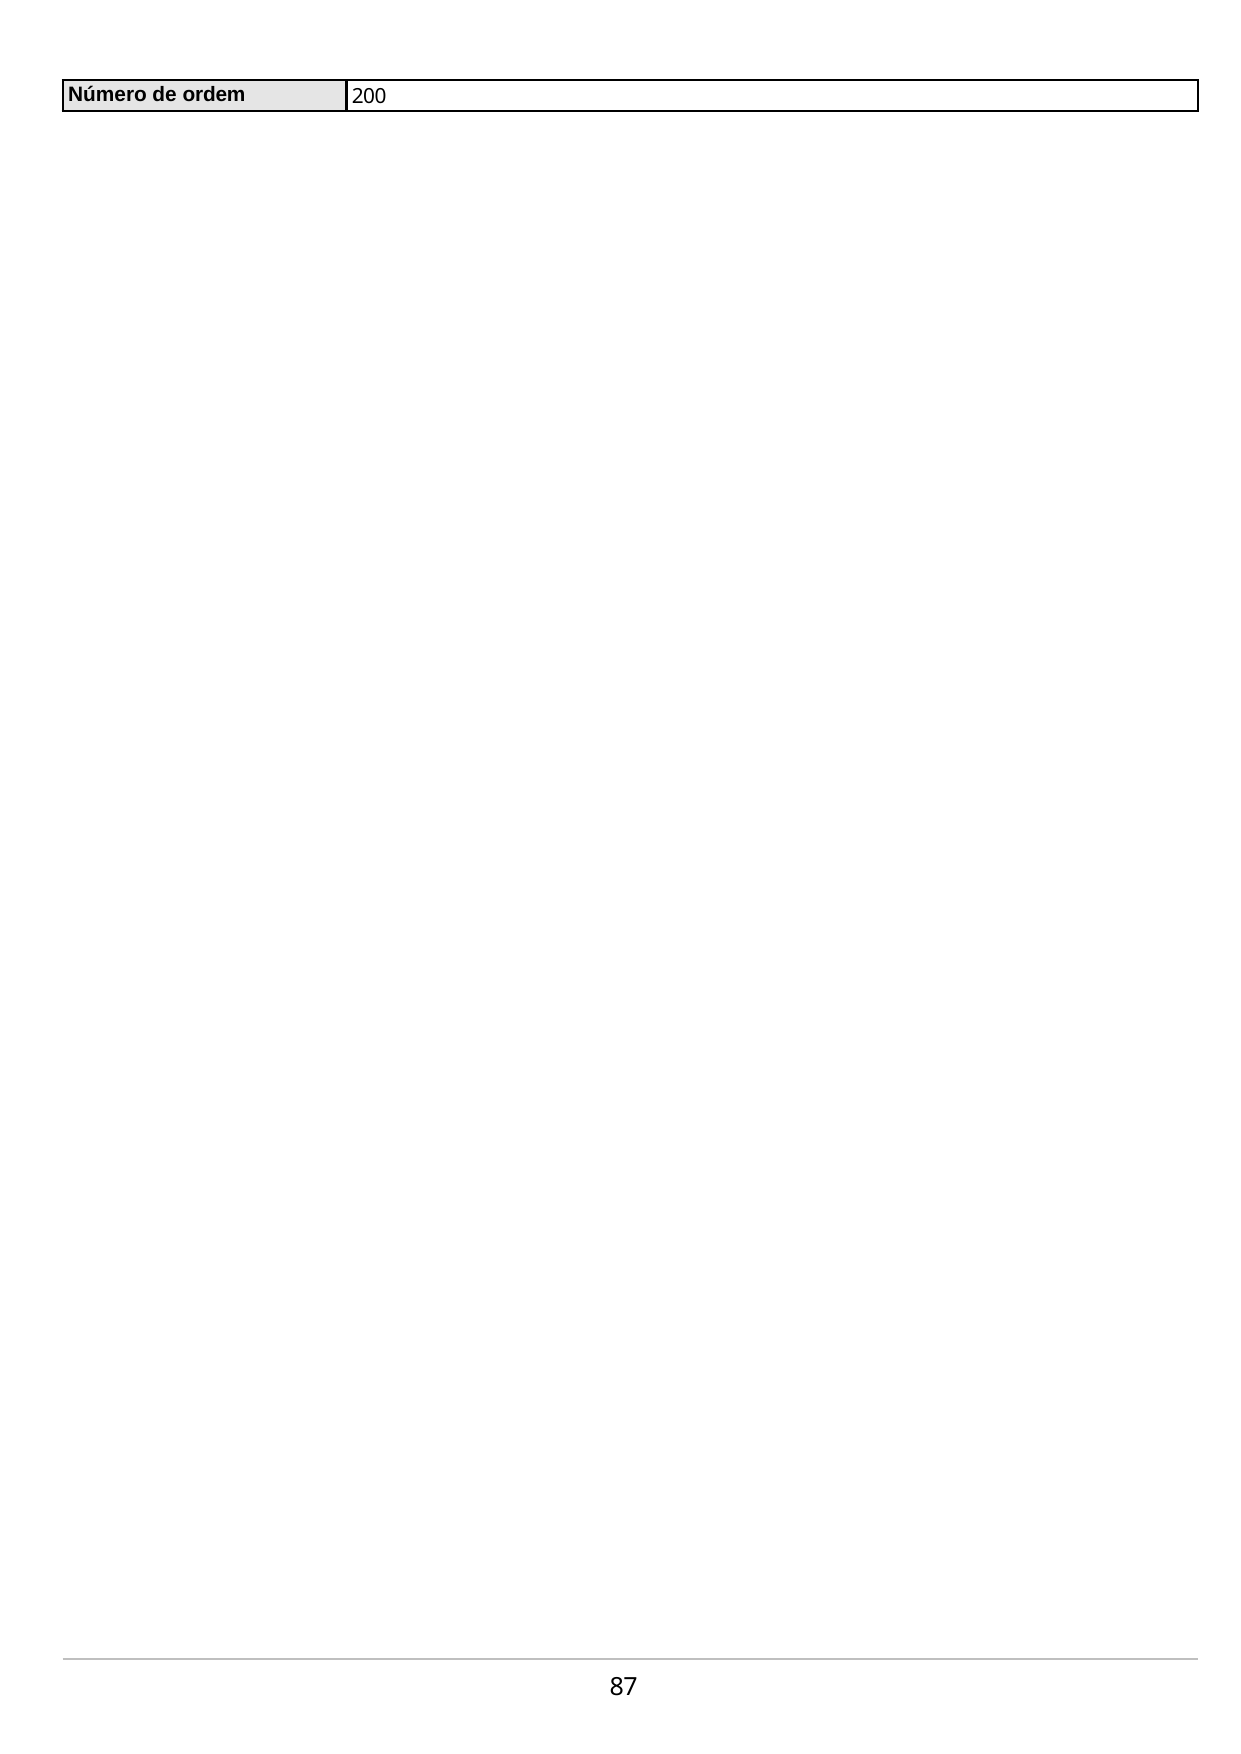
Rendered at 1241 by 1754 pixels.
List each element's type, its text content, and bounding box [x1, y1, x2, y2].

table_cell Número de ordem [64, 81, 345, 110]
table_cell 200 [348, 81, 1197, 110]
